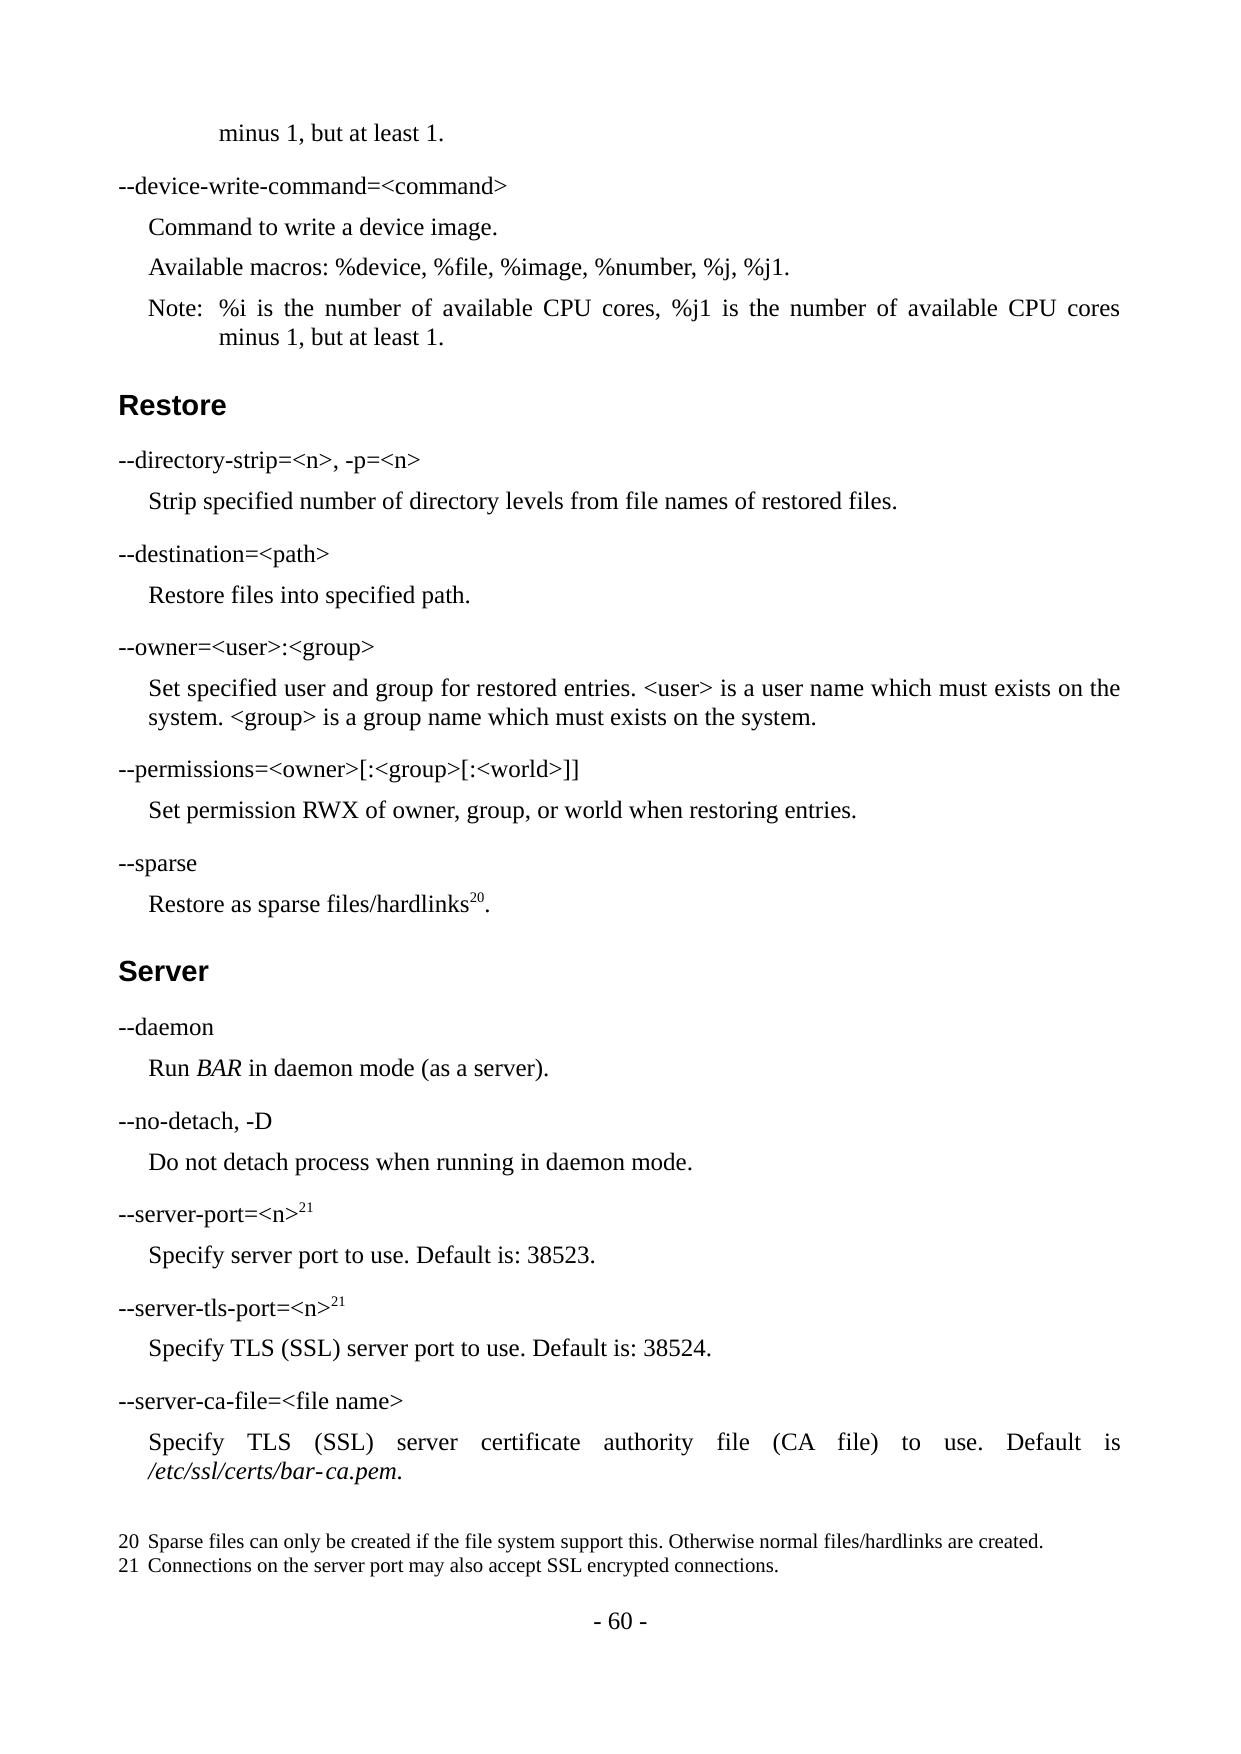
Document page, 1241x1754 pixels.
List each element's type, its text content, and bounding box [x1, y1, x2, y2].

text Specify server port to use. Default is: 38523. [148, 1240, 1122, 1269]
text Note: %i is the number of available CPU cores, %j1 is the number of available CPU cores minus 1, but at least 1. [148, 293, 1122, 351]
text minus 1, but at least 1. [148, 118, 1122, 147]
text Specify TLS (SSL) server port to use. Default is: 38524. [148, 1333, 1122, 1362]
text Run BAR in daemon mode (as a server). [148, 1053, 1122, 1082]
text Set specified user and group for restored entries. <user> is a user name which must exists on the system. <group> is a group name which must exists on the system. [148, 673, 1122, 731]
text Available macros: %device, %file, %image, %number, %j, %j1. [148, 252, 1122, 281]
subtitle Server [118, 954, 1122, 988]
title --server-tls-port=<n>21 [118, 1293, 1122, 1322]
title --daemon [118, 1012, 1122, 1041]
text Restore files into specified path. [148, 580, 1122, 608]
text Specify TLS (SSL) server certificate authority file (CA file) to use. Default is /etc/ssl/certs/bar‑ca.pem. [148, 1427, 1122, 1484]
title --no-detach, -D [118, 1106, 1122, 1135]
title --device-write-command=<command> [118, 171, 1122, 199]
title --directory-strip=<n>, -p=<n> [118, 446, 1122, 474]
title --permissions=<owner>[:<group>[:<world>]] [118, 754, 1122, 783]
title --server-port=<n> [118, 1199, 1122, 1228]
title --server-ca-file=<file name> [118, 1386, 1122, 1415]
text Strip specified number of directory levels from file names of restored files. [148, 486, 1122, 515]
text Do not detach process when running in daemon mode. [148, 1147, 1122, 1175]
text Connections on the server port may also accept SSL encrypted connections. [118, 1553, 1122, 1577]
title --sparse [118, 848, 1122, 877]
text Set permission RWX of owner, group, or world when restoring entries. [148, 795, 1122, 824]
title --destination=<path> [118, 539, 1122, 568]
title --owner=<user>:<group> [118, 632, 1122, 661]
subtitle Restore [118, 387, 1122, 421]
text Sparse files can only be created if the file system support this. Otherwise normal files/hardlinks are created. [118, 1529, 1122, 1553]
text Restore as sparse files/hardlinks. [148, 889, 1122, 917]
text Command to write a device image. [148, 212, 1122, 240]
